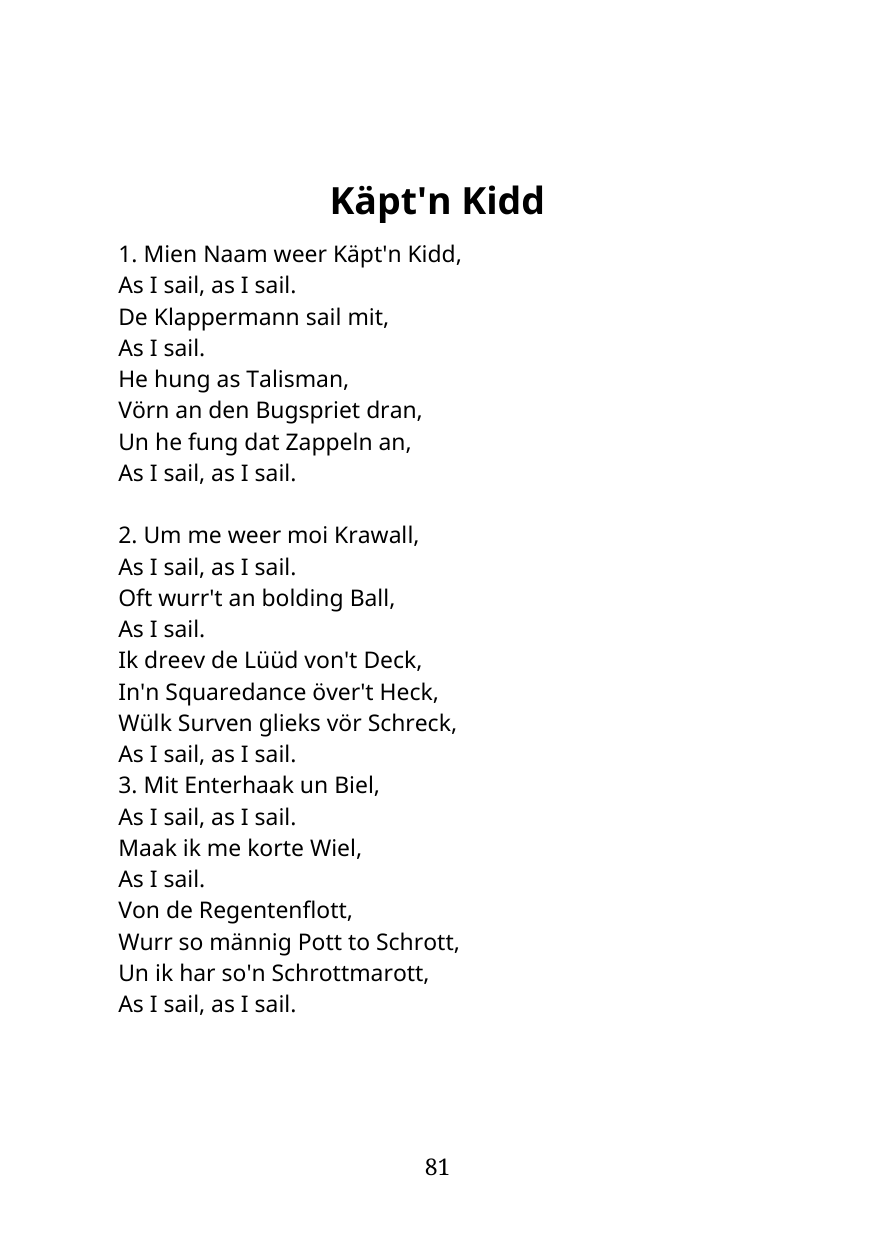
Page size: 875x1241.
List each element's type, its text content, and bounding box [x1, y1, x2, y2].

text 3. Mit Enterhaak un Biel, As I sail, as I sail. Maak ik me korte Wiel, As I sail. Von de Regentenflott, Wurr so männig Pott to Schrott, Un ik har so'n Schrottmarott, As I sail, as I sail. [118, 769, 756, 1019]
text 2. Um me weer moi Krawall, As I sail, as I sail. Oft wurr't an bolding Ball, As I sail. Ik dreev de Lüüd von't Deck, In'n Squaredance över't Heck, Wülk Surven glieks vör Schreck, As I sail, as I sail. [118, 519, 756, 769]
text 1. Mien Naam weer Käpt'n Kidd, As I sail, as I sail. De Klappermann sail mit, As I sail. He hung as Talisman, Vörn an den Bugspriet dran, Un he fung dat Zappeln an, As I sail, as I sail. [118, 238, 756, 488]
subtitle Käpt'n Kidd [118, 174, 756, 225]
